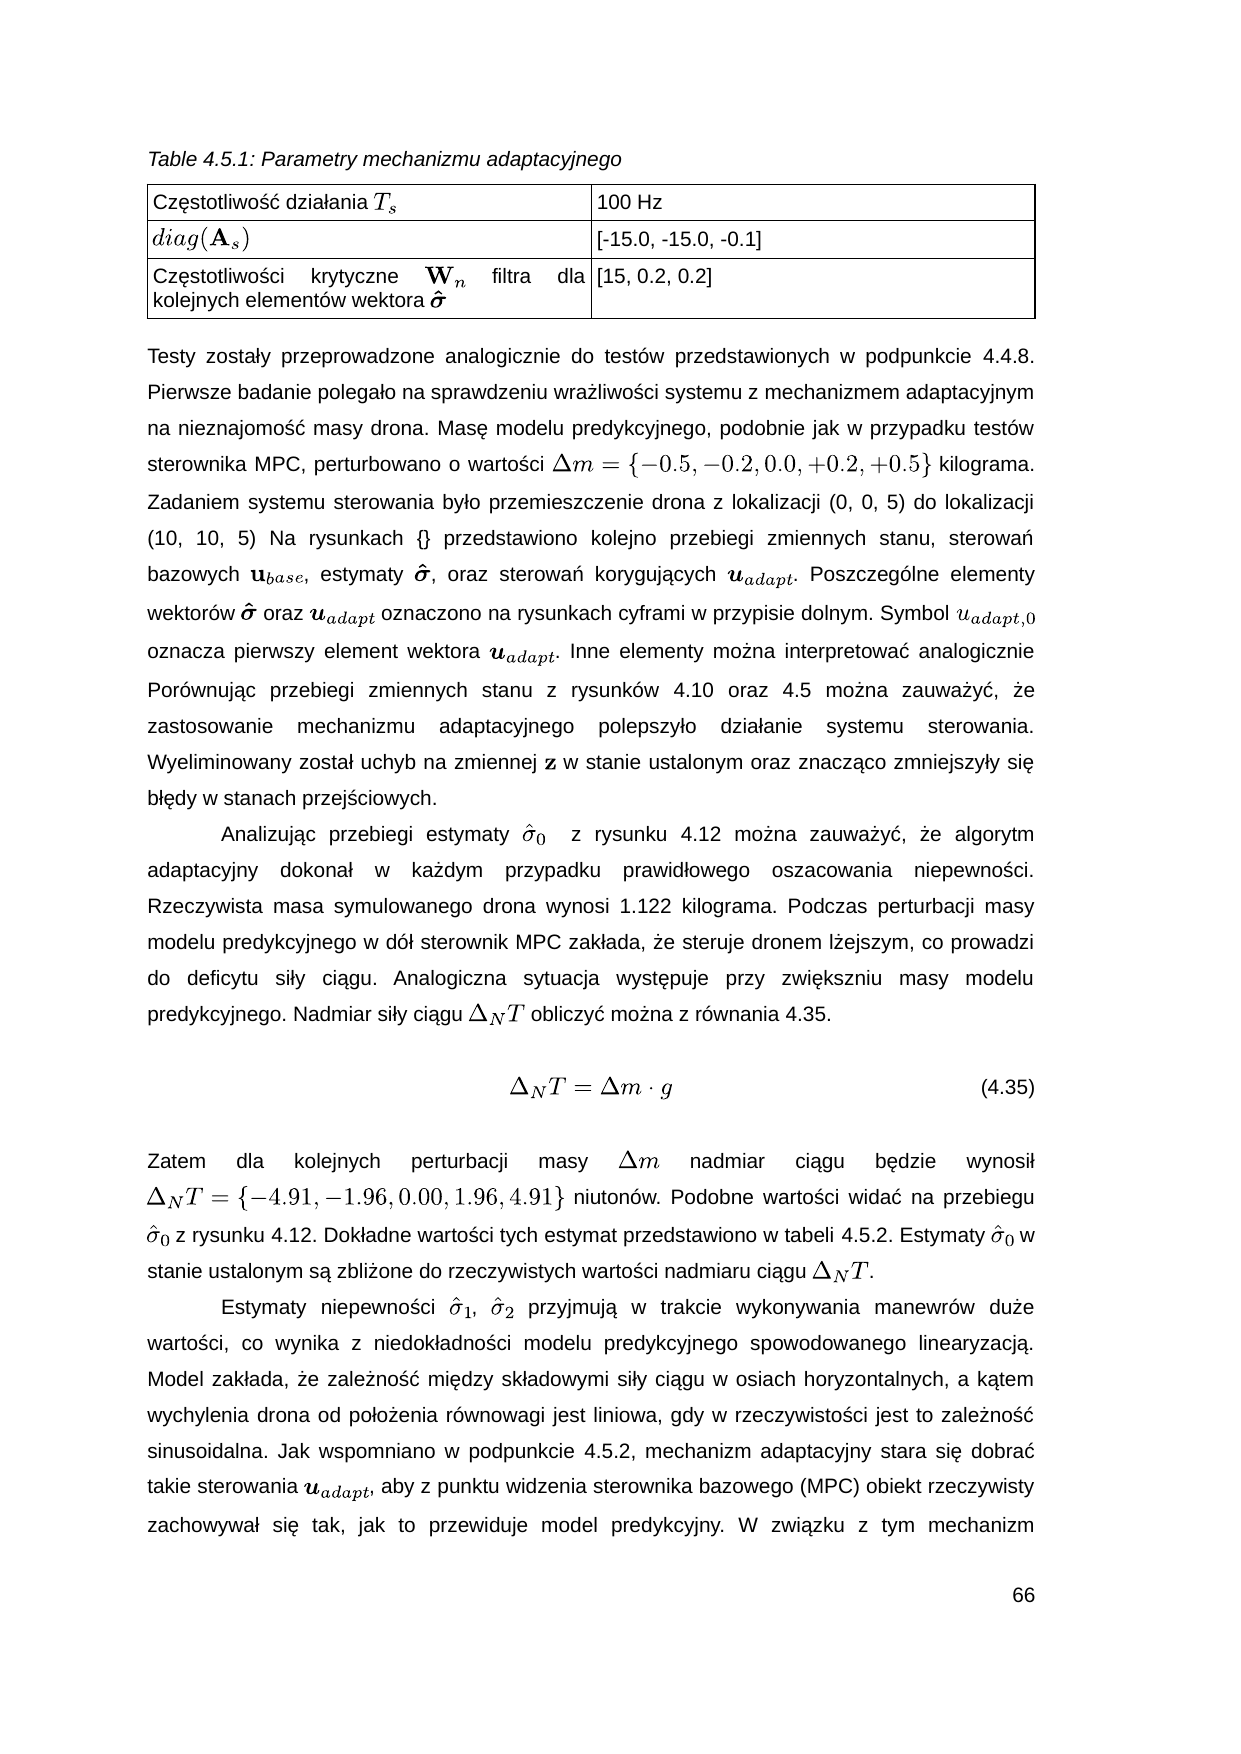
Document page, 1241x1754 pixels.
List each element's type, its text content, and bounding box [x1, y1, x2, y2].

text Table 4.5.1: Parametry mechanizmu adaptacyjnego [147, 147, 1035, 171]
table_cell [148, 221, 591, 257]
text Zatem dla kolejnych perturbacji masy nadmiar ciągu będzie wynosił niutonów. Podobne wartości widać na przebiegu z rysunku 4.12. Dokładne wartości tych estymat przedstawiono w tabeli 4.5.2. Estymaty w stanie ustalonym są zbliżone do rzeczywistych wartości nadmiaru ciągu . [147, 1149, 1035, 1283]
text Estymaty niepewności , przyjmują w trakcie wykonywania manewrów duże wartości, co wynika z niedokładności modelu predykcyjnego spowodowanego linearyzacją. Model zakłada, że zależność między składowymi siły ciągu w osiach horyzontalnych, a kątem wychylenia drona od położenia równowagi jest liniowa, gdy w rzeczywistości jest to zależność sinusoidalna. Jak wspomniano w podpunkcie 4.5.2, mechanizm adaptacyjny stara się dobrać takie sterowania , aby z punktu widzenia sterownika bazowego (MPC) obiekt rzeczywisty zachowywał się tak, jak to przewiduje model predykcyjny. W związku z tym mechanizm [147, 1295, 1035, 1537]
text Analizując przebiegi estymaty z rysunku 4.12 można zauważyć, że algorytm adaptacyjny dokonał w każdym przypadku prawidłowego oszacowania niepewności. Rzeczywista masa symulowanego drona wynosi 1.122 kilograma. Podczas perturbacji masy modelu predykcyjnego w dół sterownik MPC zakłada, że steruje dronem lżejszym, co prowadzi do deficytu siły ciągu. Analogiczna sytuacja występuje przy zwiększniu masy modelu predykcyjnego. Nadmiar siły ciągu obliczyć można z równania 4.35. [147, 822, 1035, 1025]
text (4.35) [147, 1075, 1035, 1099]
table_cell [15, 0.2, 0.2] [592, 259, 1034, 318]
table_header Częstotliwość działania [148, 185, 591, 220]
table_cell Częstotliwości krytyczne filtra dla kolejnych elementów wektora [148, 259, 591, 318]
table_cell [-15.0, -15.0, -0.1] [592, 221, 1034, 257]
table_header 100 Hz [592, 185, 1034, 220]
text Testy zostały przeprowadzone analogicznie do testów przedstawionych w podpunkcie 4.4.8. Pierwsze badanie polegało na sprawdzeniu wrażliwości systemu z mechanizmem adaptacyjnym na nieznajomość masy drona. Masę modelu predykcyjnego, podobnie jak w przypadku testów sterownika MPC, perturbowano o wartości kilograma. Zadaniem systemu sterowania było przemieszczenie drona z lokalizacji (0, 0, 5) do lokalizacji (10, 10, 5) Na rysunkach {} przedstawiono kolejno przebiegi zmiennych stanu, sterowań bazowych , estymaty , oraz sterowań korygujących . Poszczególne elementy wektorów oraz oznaczono na rysunkach cyframi w przypisie dolnym. Symbol oznacza pierwszy element wektora . Inne elementy można interpretować analogicznie Porównując przebiegi zmiennych stanu z rysunków 4.10 oraz 4.5 można zauważyć, że zastosowanie mechanizmu adaptacyjnego polepszyło działanie systemu sterowania. Wyeliminowany został uchyb na zmiennej w stanie ustalonym oraz znacząco zmniejszyły się błędy w stanach przejściowych. [147, 344, 1035, 810]
